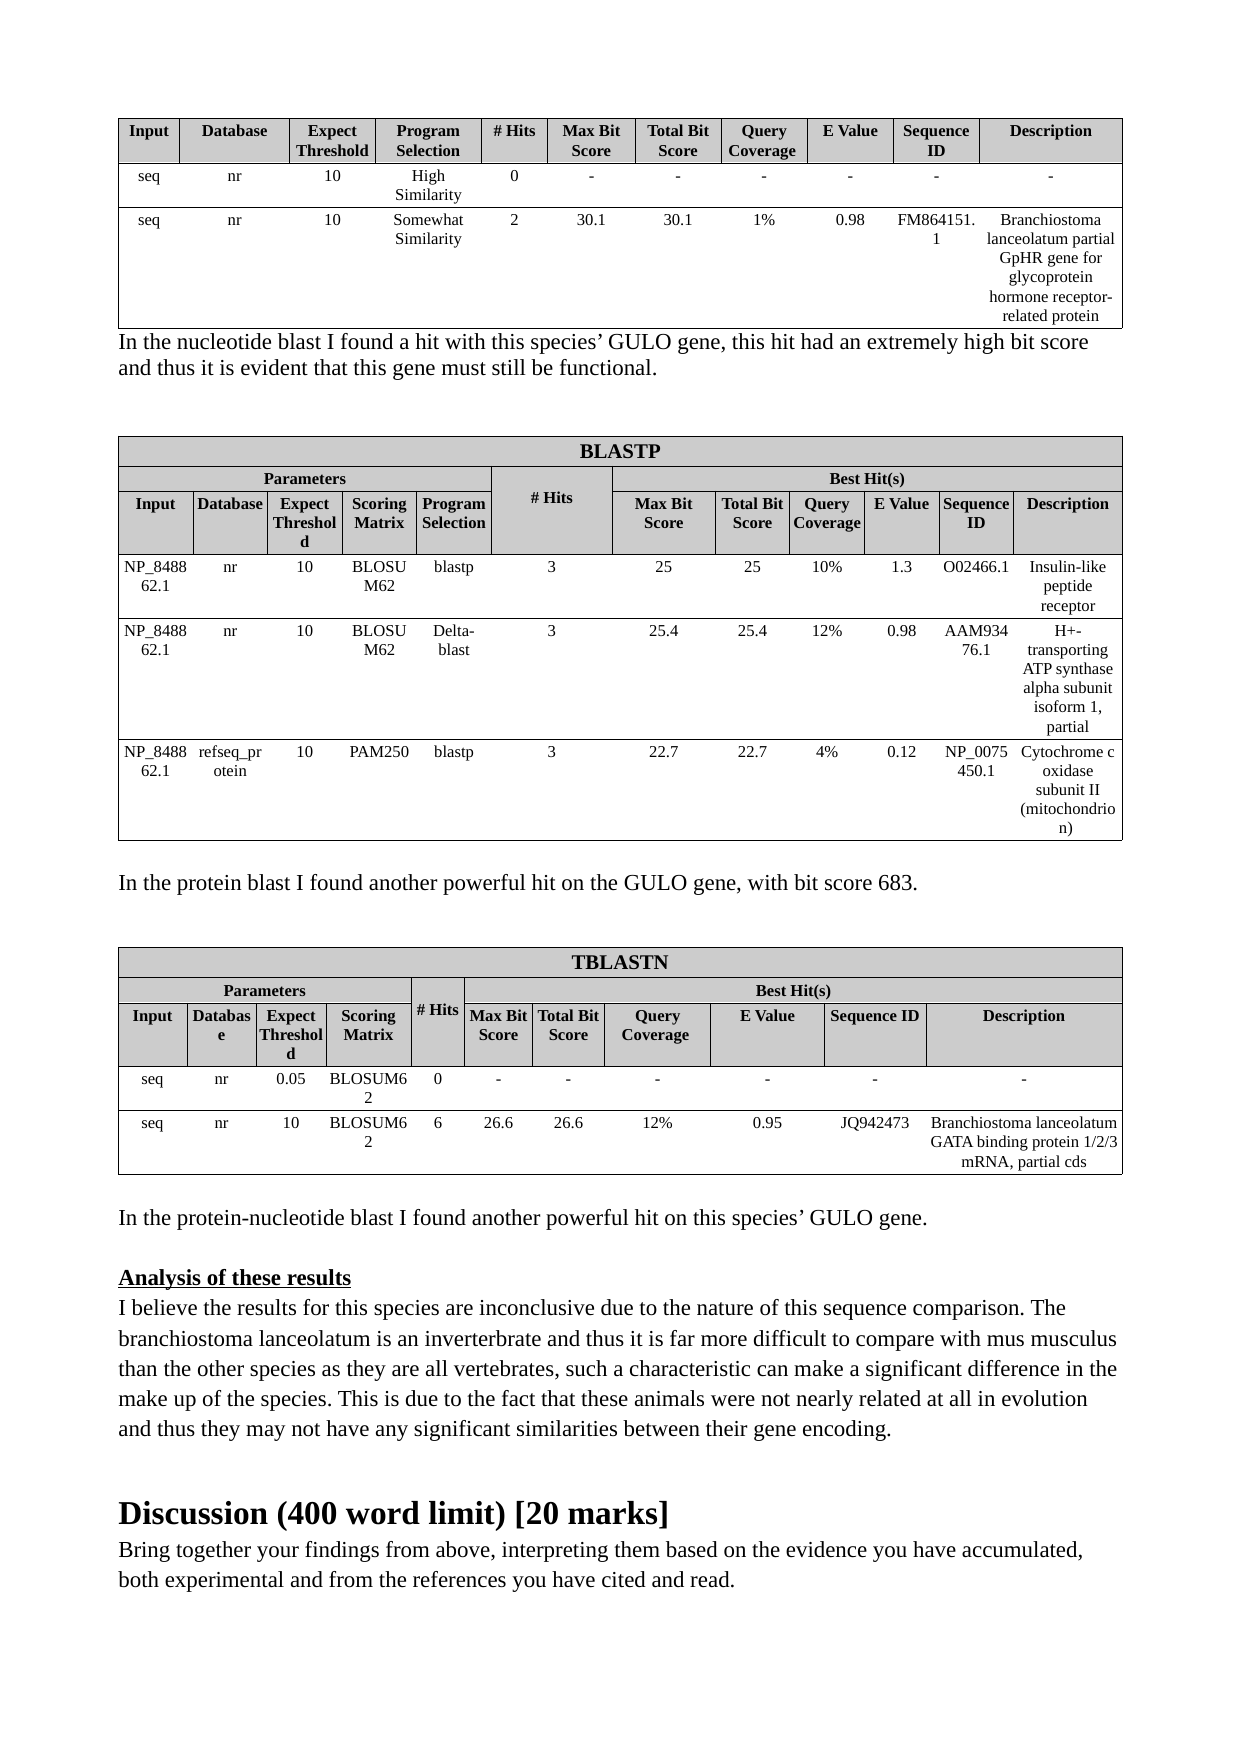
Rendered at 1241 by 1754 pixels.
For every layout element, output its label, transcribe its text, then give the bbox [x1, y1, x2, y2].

table_cell Branchiostoma lanceolatum partial GpHR gene for glycoprotein hormone receptor-related protein [979, 208, 1122, 328]
table_cell 0.98 [807, 208, 893, 328]
table_cell nr [187, 1111, 256, 1173]
table_cell Description [980, 119, 1122, 162]
table_cell Cytochrome c oxidase subunit II (mitochondrion) [1014, 740, 1122, 840]
table_cell 10 [289, 164, 375, 207]
table_cell - [532, 1067, 604, 1110]
table_cell O02466.1 [939, 555, 1013, 617]
table_cell Input [119, 492, 193, 554]
table_cell # Hits [482, 119, 547, 162]
table_header TBLASTN [119, 948, 1122, 977]
table_cell refseq_protein [193, 740, 267, 840]
table_cell Max Bit Score [465, 1004, 532, 1066]
table_cell nr [180, 208, 289, 328]
table_cell seq [119, 164, 179, 207]
table_cell - [465, 1067, 532, 1110]
table_cell H+-transporting ATP synthase alpha subunit isoform 1, partial [1014, 619, 1122, 738]
table_cell PAM250 [342, 740, 416, 840]
table_cell Description [1014, 492, 1122, 554]
table_cell 6 [411, 1111, 464, 1173]
table_cell 10 [289, 208, 375, 328]
table_cell 25 [612, 555, 715, 617]
table_cell 10 [267, 555, 342, 617]
table_cell BLOSUM62 [342, 555, 416, 617]
table_cell nr [193, 619, 267, 738]
table_cell nr [193, 555, 267, 617]
table_cell nr [187, 1067, 256, 1110]
table_cell - [548, 164, 635, 207]
table_cell NP_0075450.1 [939, 740, 1013, 840]
table_cell 3 [491, 619, 612, 738]
table_cell - [710, 1067, 824, 1110]
table_cell seq [119, 1111, 187, 1173]
table_cell 10 [256, 1111, 326, 1173]
table_cell JQ942473 [824, 1111, 926, 1173]
table_cell Best Hit(s) [613, 467, 1122, 491]
table_cell - [604, 1067, 710, 1110]
table_cell 0 [411, 1067, 464, 1110]
table_cell Scoring Matrix [343, 492, 416, 554]
table_cell 1% [721, 208, 807, 328]
table_cell High Similarity [375, 164, 481, 207]
table_cell blastp [416, 555, 491, 617]
table_cell Sequence ID [940, 492, 1013, 554]
table_cell E Value [865, 492, 939, 554]
table_cell 26.6 [465, 1111, 532, 1173]
table_cell Scoring Matrix [327, 1004, 411, 1066]
table_cell Sequence ID [894, 119, 979, 162]
table_cell nr [180, 164, 289, 207]
table_cell Total Bit Score [636, 119, 721, 162]
table_cell - [893, 164, 979, 207]
table_cell 2 [481, 208, 547, 328]
table_cell blastp [416, 740, 491, 840]
table_cell E Value [711, 1004, 824, 1066]
text Discussion (400 word limit) [20 marks] Bring together your findings from above, interpreting them based on the evidence you have accumulated, both experimental and from the references you have cited and read. [118, 1493, 1122, 1625]
table_cell 26.6 [532, 1111, 604, 1173]
table_cell 30.1 [635, 208, 721, 328]
table_cell NP_848862.1 [119, 555, 193, 617]
table_cell NP_848862.1 [119, 619, 193, 738]
text In the protein blast I found another powerful hit on the GULO gene, with bit score 683. [118, 869, 1122, 928]
table_cell 10 [267, 740, 342, 840]
table_cell 0 [481, 164, 547, 207]
table_cell BLOSUM62 [326, 1067, 411, 1110]
table_cell 30.1 [548, 208, 635, 328]
table_cell Max Bit Score [613, 492, 715, 554]
table_cell 22.7 [612, 740, 715, 840]
table_cell Expect Threshold [268, 492, 342, 554]
table_cell Database [180, 119, 289, 162]
table_cell 10% [790, 555, 864, 617]
table_cell Total Bit Score [716, 492, 789, 554]
table_cell Database [194, 492, 267, 554]
table_cell 25 [715, 555, 789, 617]
table_cell 1.3 [864, 555, 939, 617]
table_cell BLOSUM62 [342, 619, 416, 738]
table_cell Total Bit Score [533, 1004, 604, 1066]
table_cell E Value [808, 119, 893, 162]
table_cell seq [119, 1067, 187, 1110]
table_cell Program Selection [376, 119, 481, 162]
table_cell - [979, 164, 1122, 207]
table_cell Database [188, 1004, 256, 1066]
table_cell 25.4 [612, 619, 715, 738]
table_cell # Hits [492, 467, 612, 554]
table_cell Delta-blast [416, 619, 491, 738]
table_cell 3 [491, 555, 612, 617]
table_cell AAM93476.1 [939, 619, 1013, 738]
table_cell - [926, 1067, 1122, 1110]
table_cell Expect Threshold [290, 119, 375, 162]
table_cell Max Bit Score [548, 119, 635, 162]
table_cell Input [119, 119, 179, 162]
table_cell Query Coverage [605, 1004, 710, 1066]
table_cell Expect Threshold [257, 1004, 326, 1066]
table_cell 0.12 [864, 740, 939, 840]
table_cell seq [119, 208, 179, 328]
table_cell - [721, 164, 807, 207]
table_cell 0.95 [710, 1111, 824, 1173]
table_cell 0.98 [864, 619, 939, 738]
table_cell Insulin-like peptide receptor [1014, 555, 1122, 617]
table_cell 12% [790, 619, 864, 738]
table_cell 25.4 [715, 619, 789, 738]
text In the nucleotide blast I found a hit with this species’ GULO gene, this hit had an extremely high bit score and thus it is evident that this gene must still be functional. [118, 329, 1122, 436]
table_cell Best Hit(s) [465, 978, 1122, 1002]
table_cell 4% [790, 740, 864, 840]
table_cell Somewhat Similarity [375, 208, 481, 328]
table_cell NP_848862.1 [119, 740, 193, 840]
table_cell 0.05 [256, 1067, 326, 1110]
table_cell Query Coverage [790, 492, 864, 554]
table_cell 22.7 [715, 740, 789, 840]
table_cell Parameters [119, 978, 411, 1002]
table_cell FM864151.1 [893, 208, 979, 328]
table_header BLASTP [119, 437, 1122, 466]
table_cell 10 [267, 619, 342, 738]
table_cell 3 [491, 740, 612, 840]
table_cell Branchiostoma lanceolatum GATA binding protein 1/2/3 mRNA, partial cds [926, 1111, 1122, 1173]
table_cell Program Selection [417, 492, 491, 554]
table_cell Query Coverage [722, 119, 807, 162]
text In the protein-nucleotide blast I found another powerful hit on this species’ GULO gene. Analysis of these results I believe the results for this species are inconclusive due to the nature of this sequence comparison. The branchiostoma lanceolatum is an inverterbrate and thus it is far more difficult to compare with mus musculus than the other species as they are all vertebrates, such a characteristic can make a significant difference in the make up of the species. This is due to the fact that these animals were not nearly related at all in evolution and thus they may not have any significant similarities between their gene encoding. [118, 1175, 1122, 1475]
table_cell Parameters [119, 467, 491, 491]
table_cell - [824, 1067, 926, 1110]
table_cell Input [119, 1004, 187, 1066]
table_cell - [635, 164, 721, 207]
table_cell BLOSUM62 [326, 1111, 411, 1173]
table_cell 12% [604, 1111, 710, 1173]
table_cell # Hits [412, 978, 464, 1066]
table_cell Description [927, 1004, 1122, 1066]
table_cell Sequence ID [825, 1004, 926, 1066]
table_cell - [807, 164, 893, 207]
